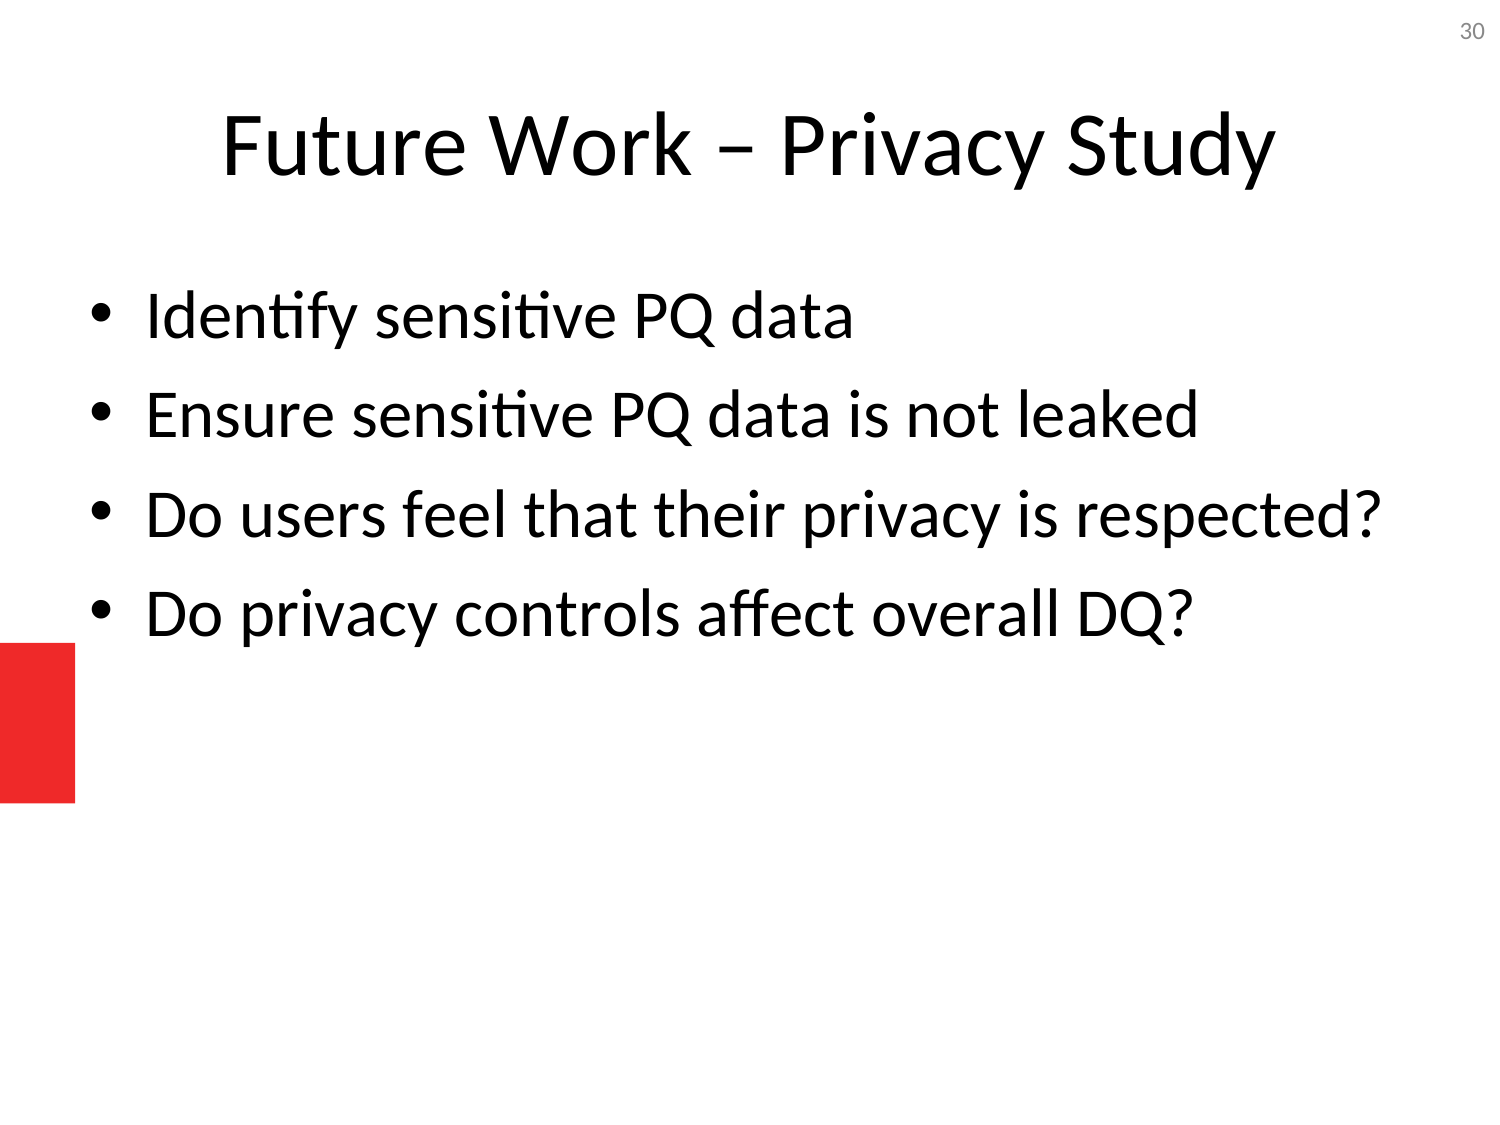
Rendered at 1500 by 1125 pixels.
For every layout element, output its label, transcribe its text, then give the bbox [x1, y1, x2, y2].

text_box Identify sensitive PQ data Ensure sensitive PQ data is not leaked Do users feel that their privacy is respected? Do privacy controls affect overall DQ? [75, 262, 1426, 1005]
text_box [1149, 0, 1500, 60]
text_box Future Work – Privacy Study [75, 45, 1426, 233]
